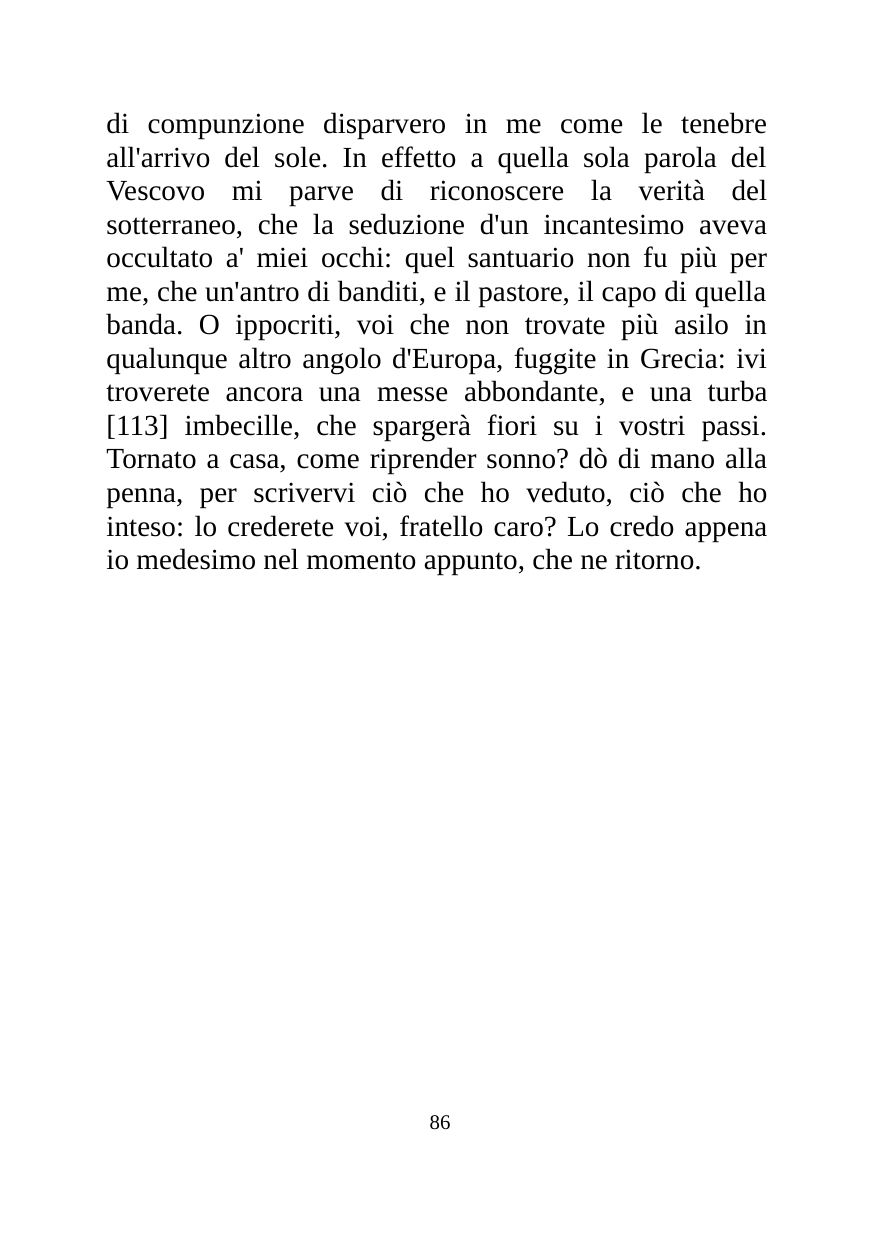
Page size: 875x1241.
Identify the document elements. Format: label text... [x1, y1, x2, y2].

text di compunzione disparvero in me come le tenebre all'arrivo del sole. In effetto a quella sola parola del Vescovo mi parve di riconoscere la verità del sotterraneo, che la seduzione d'un incantesimo aveva occultato a' miei occhi: quel santuario non fu più per me, che un'antro di banditi, e il pastore, il capo di quella banda. O ippocriti, voi che non trovate più asilo in qualunque altro angolo d'Europa, fuggite in Grecia: ivi troverete ancora una messe abbondante, e una turba [113] imbecille, che spargerà fiori su i vostri passi. Tornato a casa, come riprender sonno? dò di mano alla penna, per scrivervi ciò che ho veduto, ciò che ho inteso: lo crederete voi, fratello caro? Lo credo appena io medesimo nel momento appunto, che ne ritorno. [106, 106, 768, 576]
